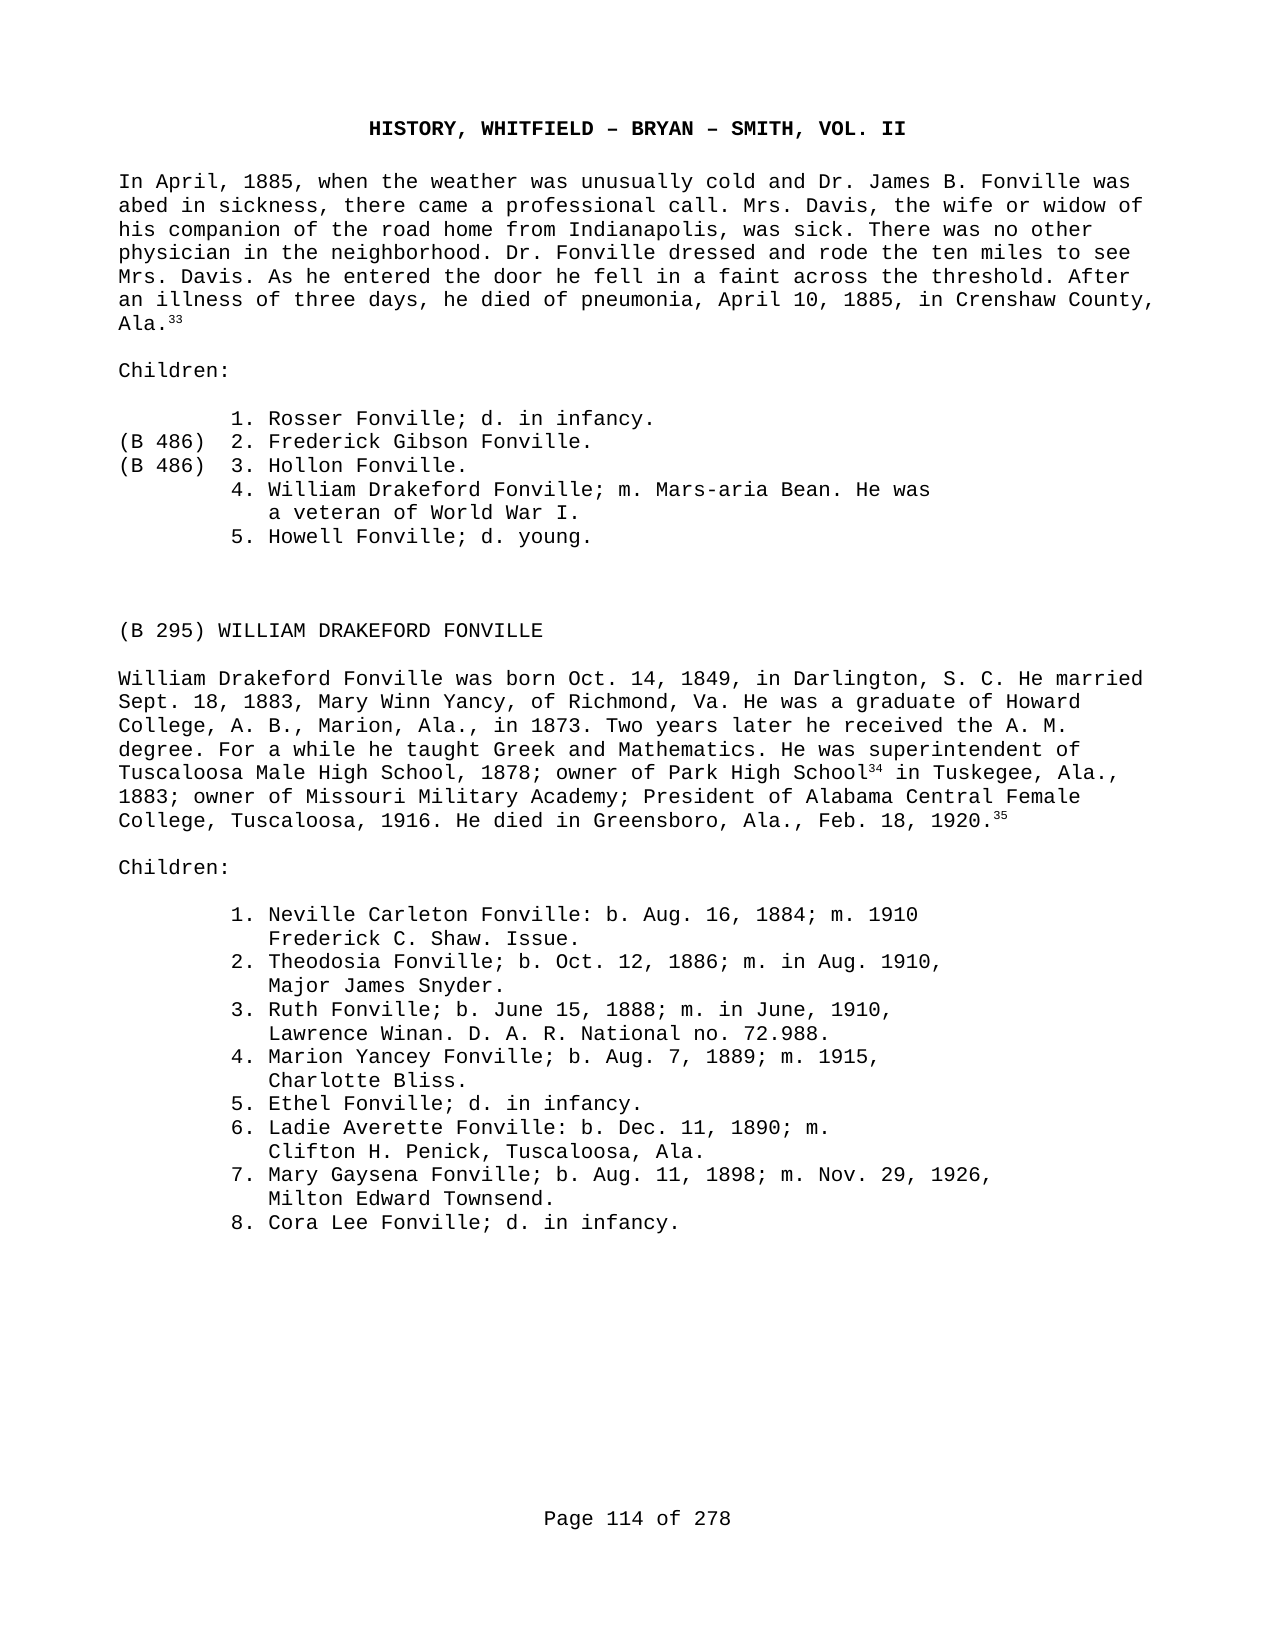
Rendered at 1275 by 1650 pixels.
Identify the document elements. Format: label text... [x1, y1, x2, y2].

text 3. Ruth Fonville; b. June 15, 1888; m. in June, 1910, [118, 999, 1157, 1022]
text 7. Mary Gaysena Fonville; b. Aug. 11, 1898; m. Nov. 29, 1926, [118, 1164, 1157, 1188]
text 8. Cora Lee Fonville; d. in infancy. [118, 1212, 1157, 1235]
text 5. Howell Fonville; d. young. [118, 526, 1157, 549]
text Major James Snyder. [118, 975, 1157, 999]
text (B 486) 2. Frederick Gibson Fonville. [118, 431, 1157, 455]
text 4. William Drakeford Fonville; m. Mars-aria Bean. He was [118, 479, 1157, 502]
text 6. Ladie Averette Fonville: b. Dec. 11, 1890; m. [118, 1117, 1157, 1141]
text (B 295) WILLIAM DRAKEFORD FONVILLE [118, 621, 1157, 644]
text 2. Theodosia Fonville; b. Oct. 12, 1886; m. in Aug. 1910, [118, 952, 1157, 975]
text In April, 1885, when the weather was unusually cold and Dr. James B. Fonville was abed in sickness, there came a professional call. Mrs. Davis, the wife or widow of his companion of the road home from Indianapolis, was sick. There was no other physician in the neighborhood. Dr. Fonville dressed and rode the ten miles to see Mrs. Davis. As he entered the door he fell in a faint across the threshold. After an illness of three days, he died of pneumonia, April 10, 1885, in Crenshaw County, Ala.33 [118, 171, 1157, 337]
text 1. Rosser Fonville; d. in infancy. [118, 408, 1157, 431]
text Children: [118, 857, 1157, 881]
text (B 486) 3. Hollon Fonville. [118, 455, 1157, 479]
text 4. Marion Yancey Fonville; b. Aug. 7, 1889; m. 1915, [118, 1046, 1157, 1070]
text William Drakeford Fonville was born Oct. 14, 1849, in Darlington, S. C. He married Sept. 18, 1883, Mary Winn Yancy, of Richmond, Va. He was a graduate of Howard College, A. B., Marion, Ala., in 1873. Two years later he received the A. M. degree. For a while he taught Greek and Mathematics. He was superintendent of Tuscaloosa Male High School, 1878; owner of Park High School34 in Tuskegee, Ala., 1883; owner of Missouri Military Academy; President of Alabama Central Female College, Tuscaloosa, 1916. He died in Greensboro, Ala., Feb. 18, 1920.35 [118, 668, 1157, 833]
text 1. Neville Carleton Fonville: b. Aug. 16, 1884; m. 1910 [118, 904, 1157, 928]
text Frederick C. Shaw. Issue. [118, 928, 1157, 952]
text Charlotte Bliss. [118, 1070, 1157, 1093]
text Children: [118, 360, 1157, 384]
text 5. Ethel Fonville; d. in infancy. [118, 1093, 1157, 1117]
text Lawrence Winan. D. A. R. National no. 72.988. [118, 1022, 1157, 1046]
text a veteran of World War I. [118, 502, 1157, 526]
text Milton Edward Townsend. [118, 1188, 1157, 1212]
text Clifton H. Penick, Tuscaloosa, Ala. [118, 1141, 1157, 1164]
